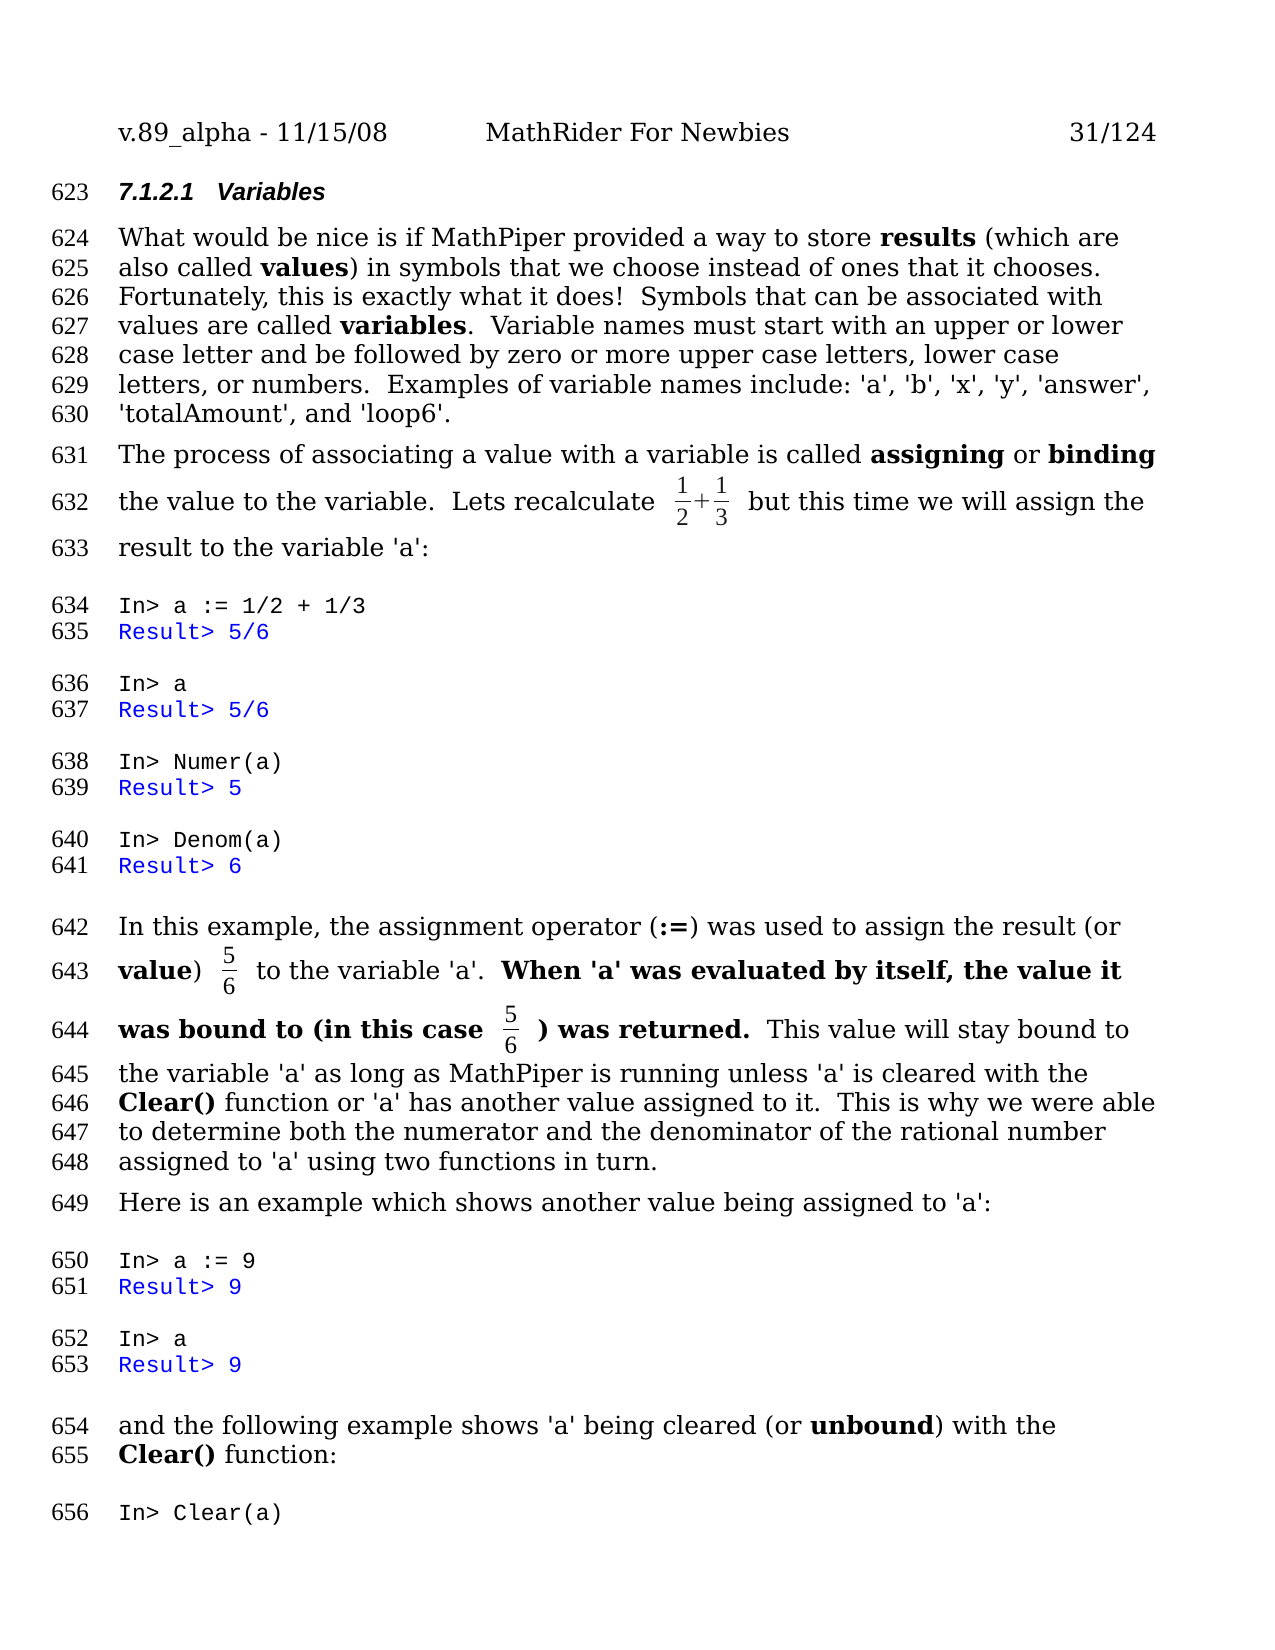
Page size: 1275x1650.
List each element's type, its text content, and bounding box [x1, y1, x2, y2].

text Result> 6 [118, 854, 1157, 880]
text In> a [118, 672, 1157, 698]
text What would be nice is if MathPiper provided a way to store results (which are also called values) in symbols that we choose instead of ones that it chooses. Fortunately, this is exactly what it does! Symbols that can be associated with values are called variables. Variable names must start with an upper or lower case letter and be followed by zero or more upper case letters, lower case letters, or numbers. Examples of variable names include: 'a', 'b', 'x', 'y', 'answer', 'totalAmount', and 'loop6'. [118, 223, 1157, 428]
text In> a [118, 1327, 1157, 1353]
text Result> 9 [118, 1275, 1157, 1301]
text Result> 5 [118, 776, 1157, 802]
text Result> 5/6 [118, 621, 1157, 647]
text Here is an example which shows another value being assigned to 'a': [118, 1188, 1157, 1217]
text Result> 9 [118, 1353, 1157, 1379]
text and the following example shows 'a' being cleared (or unbound) with the Clear() function: [118, 1411, 1157, 1469]
text In> Numer(a) [118, 750, 1157, 776]
text In this example, the assignment operator (:=) was used to assign the result (or value)to the variable 'a'. When 'a' was evaluated by itself, the value it was bound to (in this case) was returned. This value will stay bound to the variable 'a' as long as MathPiper is running unless 'a' is cleared with the Clear() function or 'a' has another value assigned to it. This is why we were able to determine both the numerator and the denominator of the rational number assigned to 'a' using two functions in turn. [118, 912, 1157, 1176]
text In> a := 1/2 + 1/3 [118, 595, 1157, 621]
subtitle Variables [118, 177, 1157, 205]
text The process of associating a value with a variable is called assigning or binding the value to the variable. Lets recalculatebut this time we will assign the result to the variable 'a': [118, 440, 1157, 563]
text In> Denom(a) [118, 828, 1157, 854]
text In> a := 9 [118, 1249, 1157, 1275]
text In> Clear(a) [118, 1502, 1157, 1527]
text Result> 5/6 [118, 698, 1157, 724]
